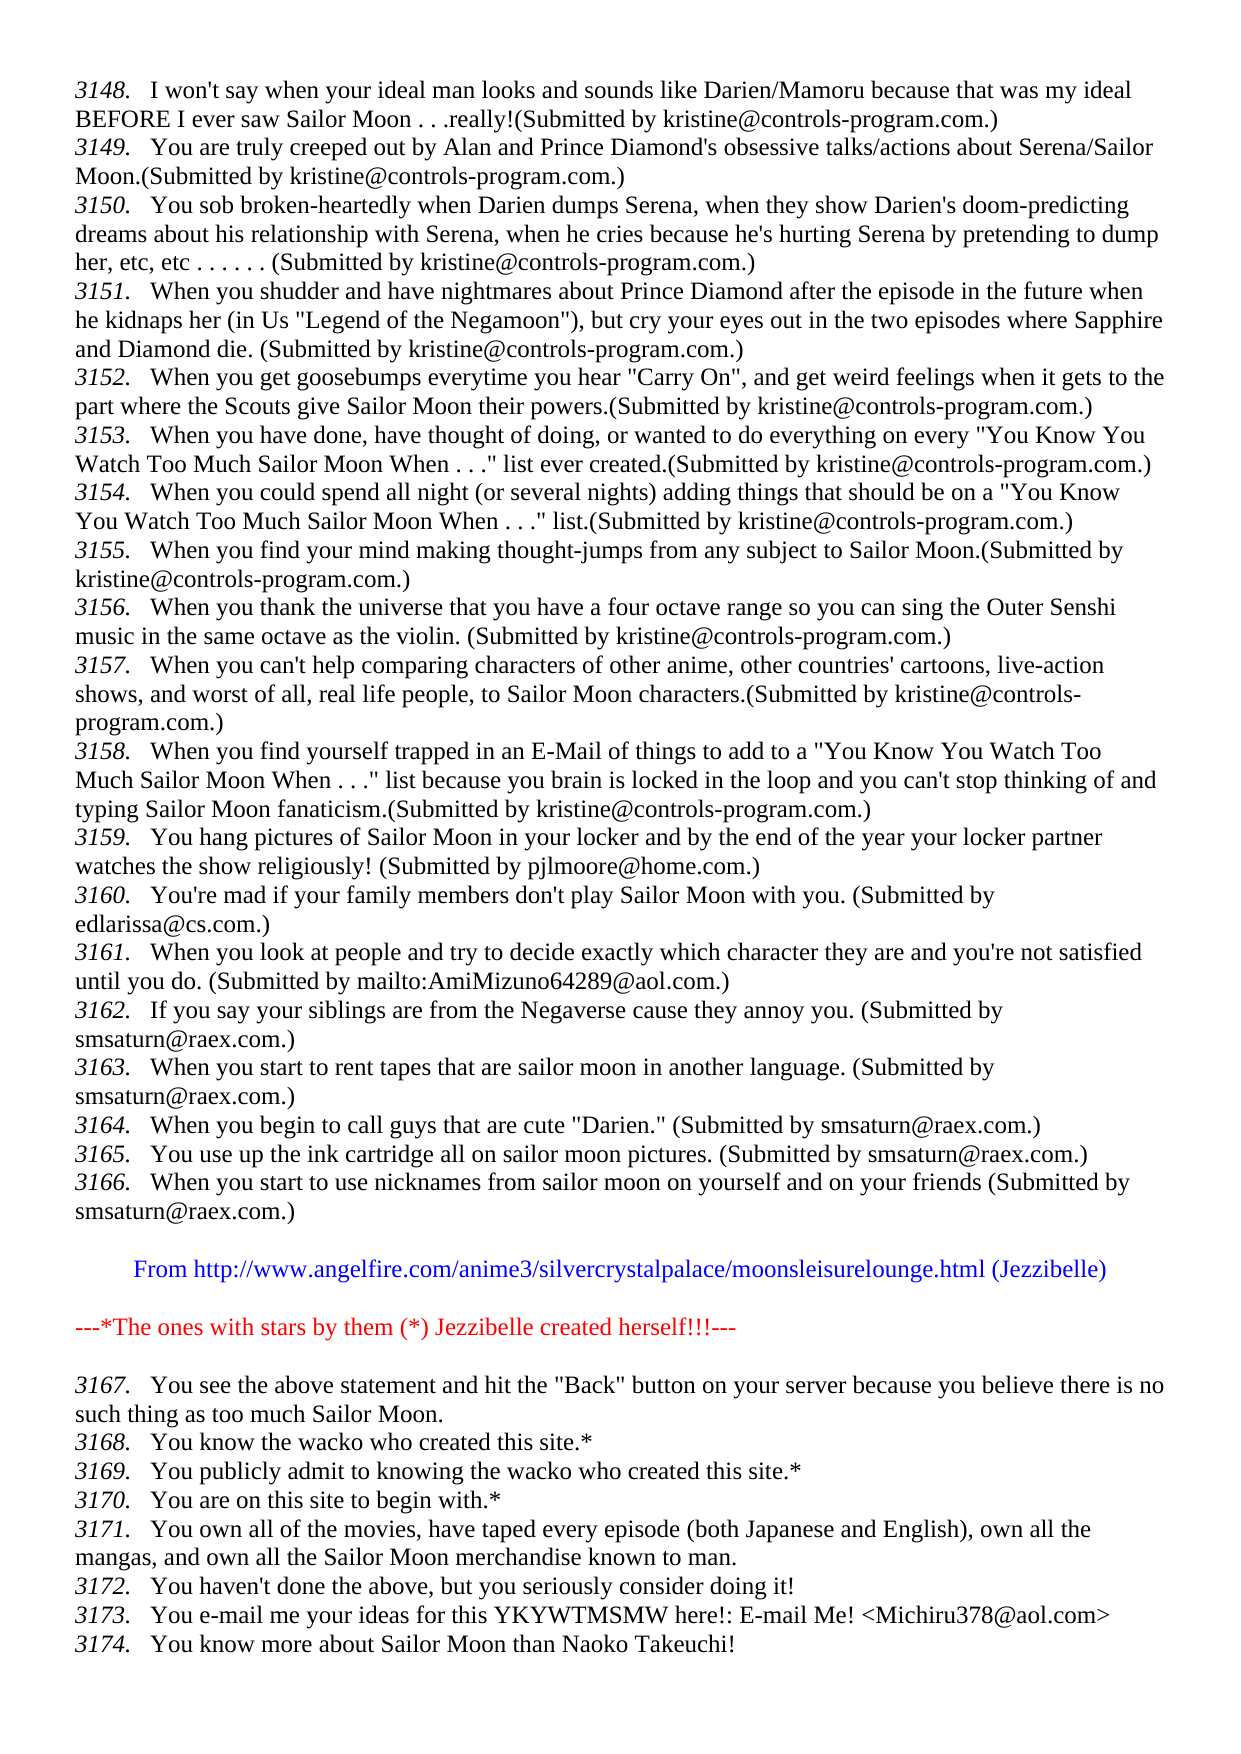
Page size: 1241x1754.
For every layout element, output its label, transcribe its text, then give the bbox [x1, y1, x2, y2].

list You haven't done the above, but you seriously consider doing it! [75, 1571, 1165, 1600]
list When you get goosebumps everytime you hear "Carry On", and get weird feelings when it gets to the part where the Scouts give Sailor Moon their powers.(Submitted by kristine@controls-program.com.) [75, 362, 1165, 420]
list When you start to rent tapes that are sailor moon in another language. (Submitted by smsaturn@raex.com.) [75, 1052, 1165, 1110]
list When you have done, have thought of doing, or wanted to do everything on every "You Know You Watch Too Much Sailor Moon When . . ." list ever created.(Submitted by kristine@controls-program.com.) [75, 420, 1165, 477]
list You own all of the movies, have taped every episode (both Japanese and English), own all the mangas, and own all the Sailor Moon merchandise known to man. [75, 1514, 1165, 1571]
list You publicly admit to knowing the wacko who created this site.* [75, 1456, 1165, 1485]
list You hang pictures of Sailor Moon in your locker and by the end of the year your locker partner watches the show religiously! (Submitted by pjlmoore@home.com.) [75, 822, 1165, 880]
list When you could spend all night (or several nights) adding things that should be on a "You Know You Watch Too Much Sailor Moon When . . ." list.(Submitted by kristine@controls-program.com.) [75, 477, 1165, 535]
list You are on this site to begin with.* [75, 1485, 1165, 1514]
list I won't say when your ideal man looks and sounds like Darien/Mamoru because that was my ideal BEFORE I ever saw Sailor Moon . . .really!(Submitted by kristine@controls-program.com.) [75, 75, 1165, 132]
list You sob broken-heartedly when Darien dumps Serena, when they show Darien's doom-predicting dreams about his relationship with Serena, when he cries because he's hurting Serena by pretending to dump her, etc, etc . . . . . . (Submitted by kristine@controls-program.com.) [75, 190, 1165, 276]
text From http://www.angelfire.com/anime3/silvercrystalpalace/moonsleisurelounge.html (Jezzibelle) [75, 1254, 1165, 1283]
list When you look at people and try to decide exactly which character they are and you're not satisfied until you do. (Submitted by mailto:AmiMizuno64289@aol.com.) [75, 937, 1165, 995]
list When you find yourself trapped in an E-Mail of things to add to a "You Know You Watch Too Much Sailor Moon When . . ." list because you brain is locked in the loop and you can't stop thinking of and typing Sailor Moon fanaticism.(Submitted by kristine@controls-program.com.) [75, 736, 1165, 822]
list You're mad if your family members don't play Sailor Moon with you. (Submitted by edlarissa@cs.com.) [75, 880, 1165, 937]
list If you say your siblings are from the Negaverse cause they annoy you. (Submitted by smsaturn@raex.com.) [75, 995, 1165, 1052]
list You e-mail me your ideas for this YKYWTMSMW here!: E-mail Me! <Michiru378@aol.com> [75, 1600, 1165, 1629]
list When you shudder and have nightmares about Prince Diamond after the episode in the future when he kidnaps her (in Us "Legend of the Negamoon"), but cry your eyes out in the two episodes where Sapphire and Diamond die. (Submitted by kristine@controls-program.com.) [75, 276, 1165, 362]
list You are truly creeped out by Alan and Prince Diamond's obsessive talks/actions about Serena/Sailor Moon.(Submitted by kristine@controls-program.com.) [75, 132, 1165, 190]
list When you start to use nicknames from sailor moon on yourself and on your friends (Submitted by smsaturn@raex.com.) [75, 1167, 1165, 1225]
list When you find your mind making thought-jumps from any subject to Sailor Moon.(Submitted by kristine@controls-program.com.) [75, 535, 1165, 592]
list You know more about Sailor Moon than Naoko Takeuchi! [75, 1629, 1165, 1657]
list You know the wacko who created this site.* [75, 1427, 1165, 1456]
list When you begin to call guys that are cute "Darien." (Submitted by smsaturn@raex.com.) [75, 1110, 1165, 1139]
list You use up the ink cartridge all on sailor moon pictures. (Submitted by smsaturn@raex.com.) [75, 1139, 1165, 1167]
list When you can't help comparing characters of other anime, other countries' cartoons, live-action shows, and worst of all, real life people, to Sailor Moon characters.(Submitted by kristine@controls-program.com.) [75, 650, 1165, 736]
list You see the above statement and hit the "Back" button on your server because you believe there is no such thing as too much Sailor Moon. [75, 1370, 1165, 1427]
list When you thank the universe that you have a four octave range so you can sing the Outer Senshi music in the same octave as the violin. (Submitted by kristine@controls-program.com.) [75, 592, 1165, 650]
text ---*The ones with stars by them (*) Jezzibelle created herself!!!--- [75, 1312, 1165, 1341]
